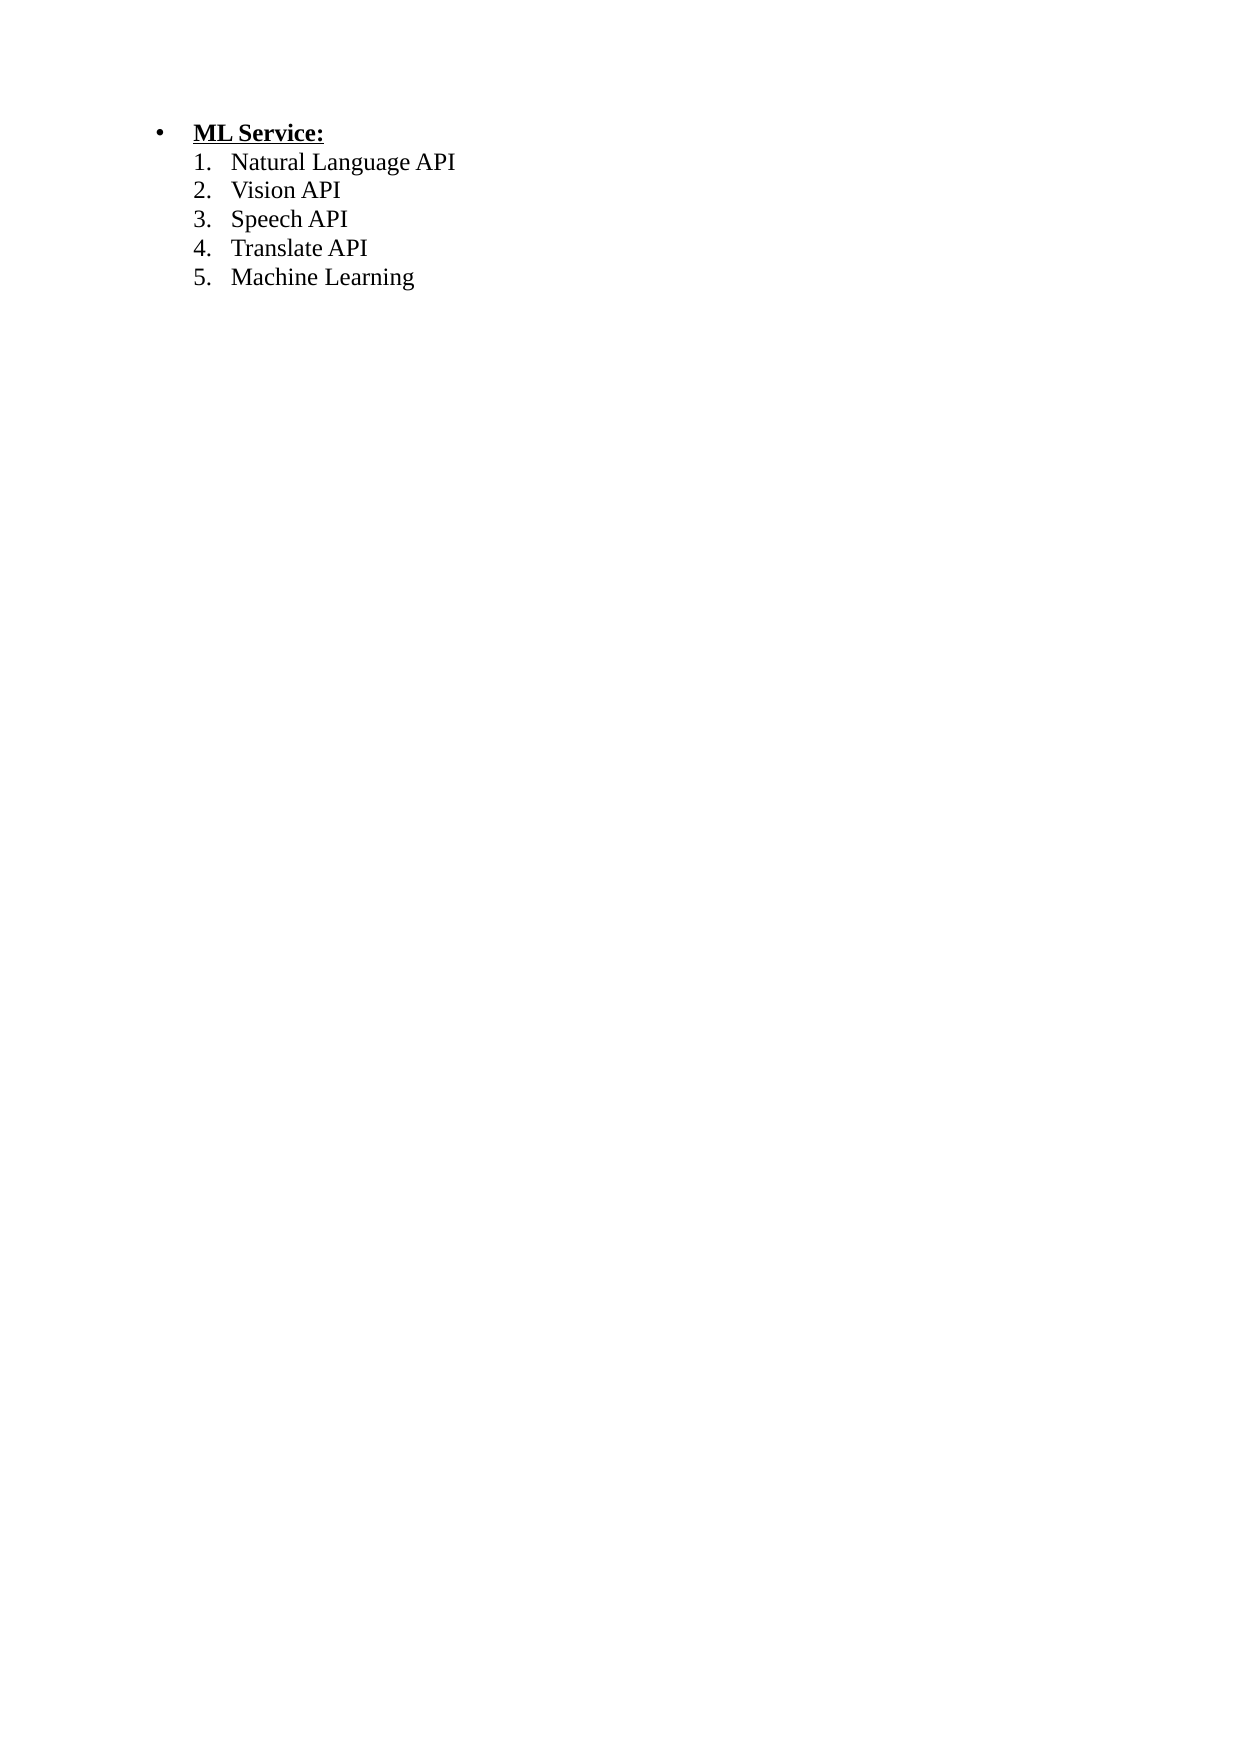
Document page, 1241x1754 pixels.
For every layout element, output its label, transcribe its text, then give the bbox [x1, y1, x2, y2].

list Vision API [193, 176, 1122, 204]
list Natural Language API [193, 147, 1122, 176]
list Machine Learning [193, 262, 1122, 291]
list ML Service: [156, 118, 1122, 147]
list Translate API [193, 233, 1122, 262]
list Speech API [193, 204, 1122, 233]
